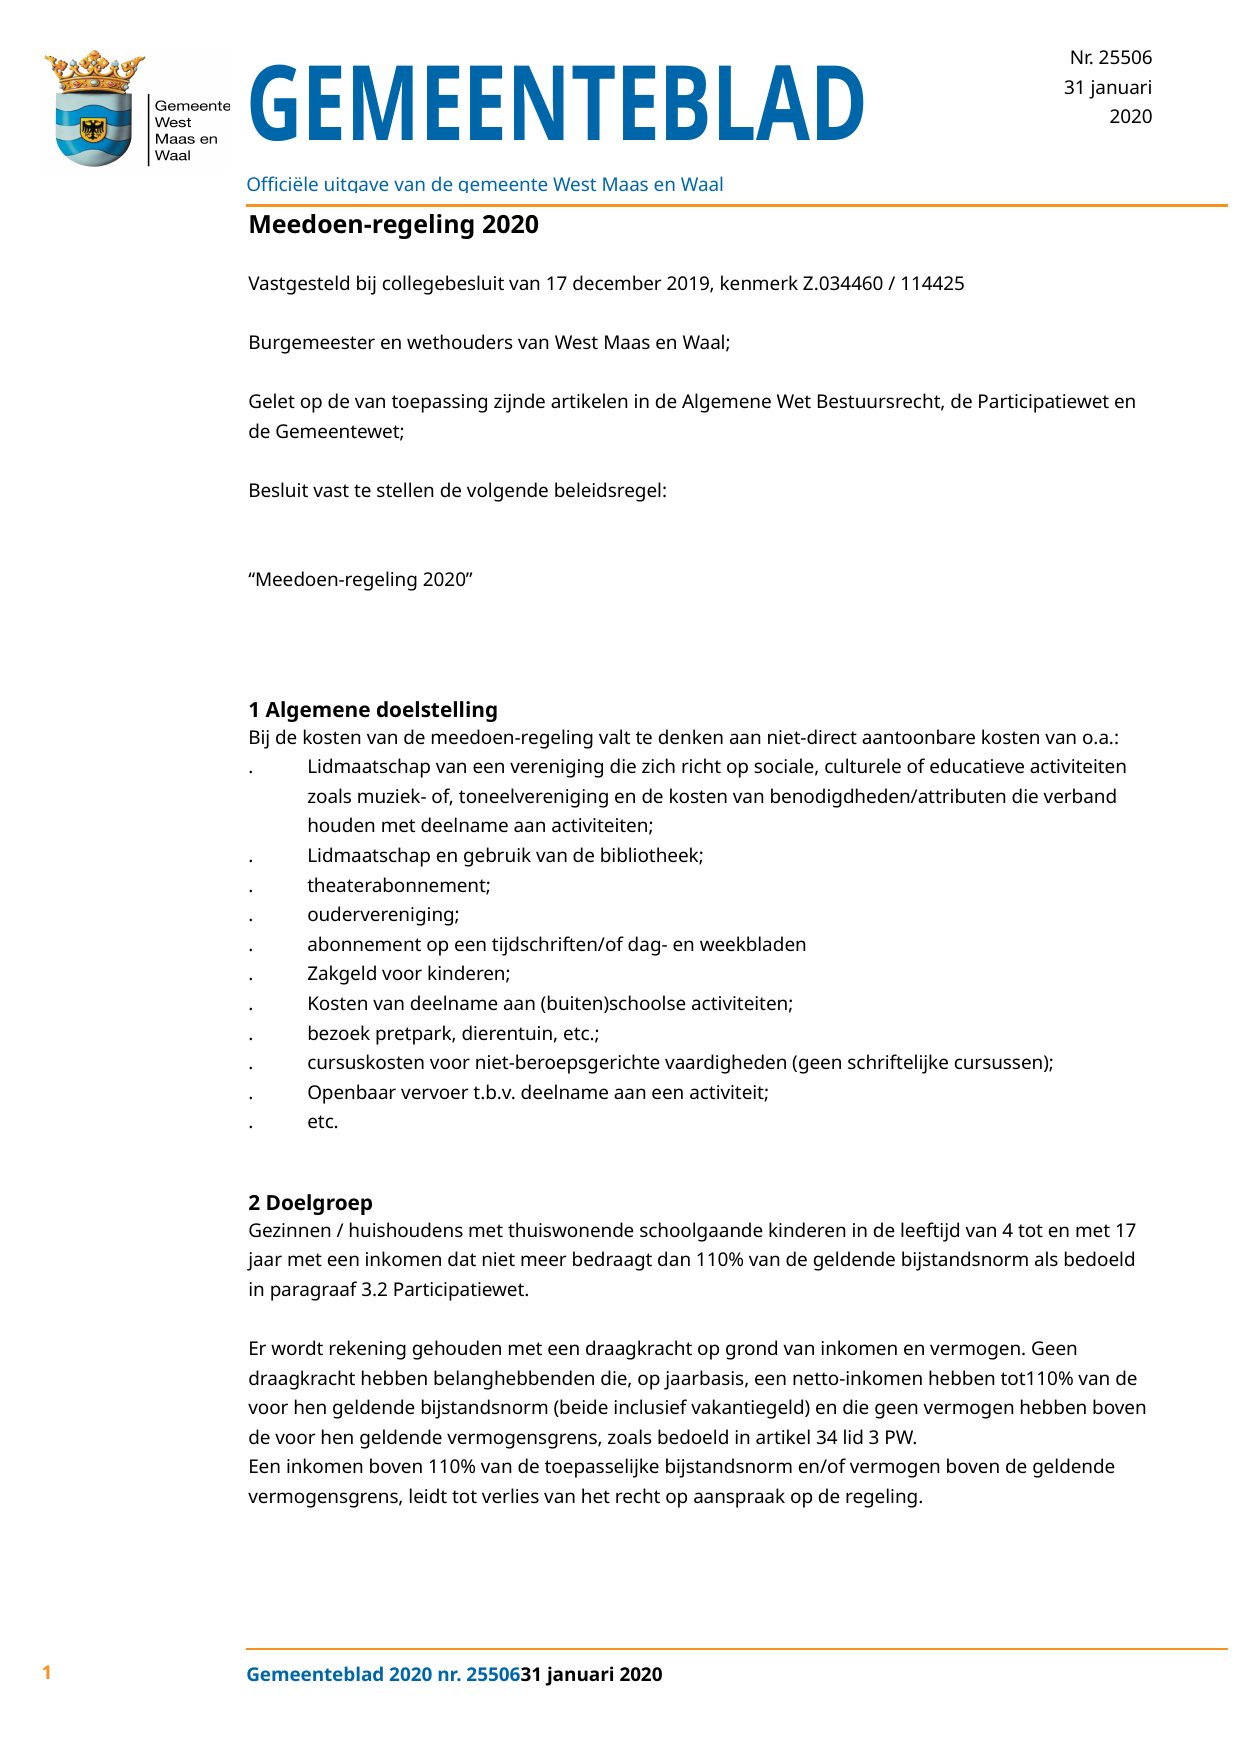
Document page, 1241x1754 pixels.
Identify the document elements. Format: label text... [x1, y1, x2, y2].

list Lidmaatschap en gebruik van de bibliotheek; [248, 842, 1152, 868]
list Kosten van deelname aan (buiten)schoolse activiteiten; [248, 990, 1152, 1016]
text “Meedoen-regeling 2020” [248, 566, 1152, 592]
list Zakgeld voor kinderen; [248, 961, 1152, 986]
list cursuskosten voor niet-beroepsgerichte vaardigheden (geen schriftelijke cursussen); [248, 1049, 1152, 1075]
list Lidmaatschap van een vereniging die zich richt op sociale, culturele of educatieve activiteiten zoals muziek- of, toneelvereniging en de kosten van benodigdheden/attributen die verband houden met deelname aan activiteiten; [248, 753, 1152, 838]
list etc. [248, 1108, 1152, 1134]
list Openbaar vervoer t.b.v. deelname aan een activiteit; [248, 1079, 1152, 1104]
text Er wordt rekening gehouden met een draagkracht op grond van inkomen en vermogen. Geen draagkracht hebben belanghebbenden die, op jaarbasis, een netto-inkomen hebben tot110% van de voor hen geldende bijstandsnorm (beide inclusief vakantiegeld) en die geen vermogen hebben boven de voor hen geldende vermogensgrens, zoals bedoeld in artikel 34 lid 3 PW. [248, 1335, 1152, 1450]
text Meedoen-regeling 2020 [248, 207, 1152, 241]
text Burgemeester en wethouders van West Maas en Waal; [248, 329, 1152, 355]
text 1 Algemene doelstelling [248, 695, 1152, 724]
list bezoek pretpark, dierentuin, etc.; [248, 1020, 1152, 1045]
text Besluit vast te stellen de volgende beleidsregel: [248, 477, 1152, 503]
text Vastgesteld bij collegebesluit van 17 december 2019, kenmerk Z.034460 / 114425 [248, 270, 1152, 296]
text 2 Doelgroep [248, 1188, 1152, 1217]
list abonnement op een tijdschriften/of dag- en weekbladen [248, 931, 1152, 957]
text Een inkomen boven 110% van de toepasselijke bijstandsnorm en/of vermogen boven de geldende vermogensgrens, leidt tot verlies van het recht op aanspraak op de regeling. [248, 1453, 1152, 1509]
text Bij de kosten van de meedoen-regeling valt te denken aan niet-direct aantoonbare kosten van o.a.: [248, 724, 1152, 749]
picture [41, 47, 231, 172]
list theaterabonnement; [248, 872, 1152, 897]
list oudervereniging; [248, 901, 1152, 927]
text Gelet op de van toepassing zijnde artikelen in de Algemene Wet Bestuursrecht, de Participatiewet en de Gemeentewet; [248, 389, 1152, 444]
text Gezinnen / huishoudens met thuiswonende schoolgaande kinderen in de leeftijd van 4 tot en met 17 jaar met een inkomen dat niet meer bedraagt dan 110% van de geldende bijstandsnorm als bedoeld in paragraaf 3.2 Participatiewet. [248, 1217, 1152, 1302]
